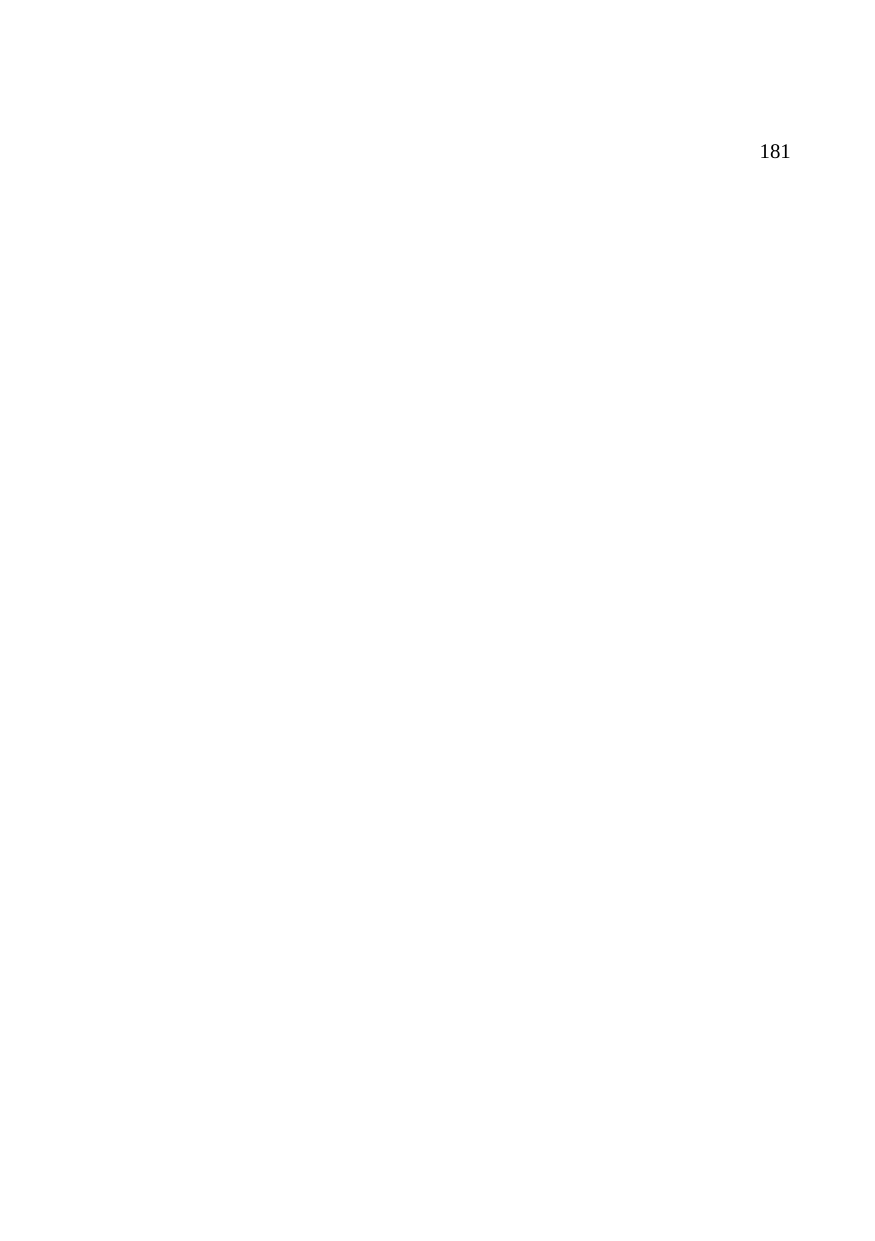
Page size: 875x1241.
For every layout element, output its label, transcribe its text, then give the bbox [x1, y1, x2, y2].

text 181 [123, 139, 791, 163]
